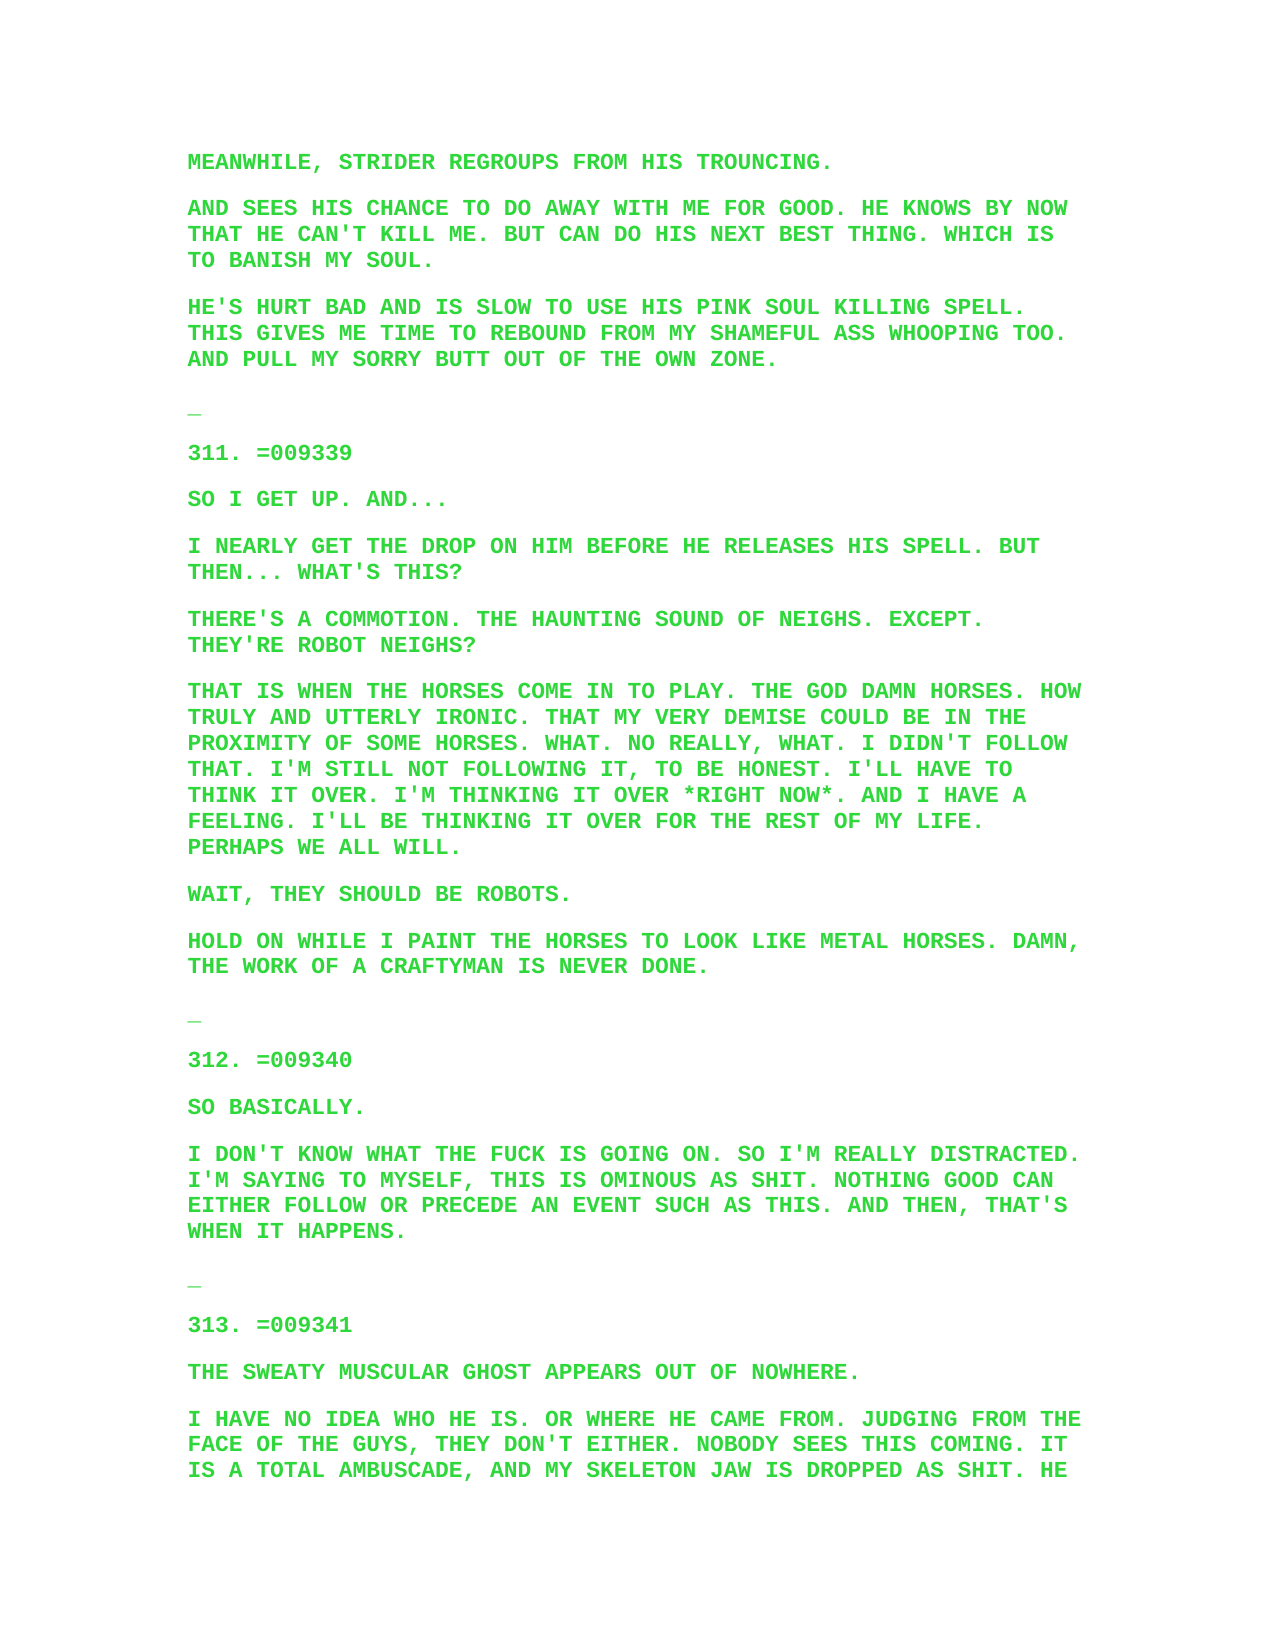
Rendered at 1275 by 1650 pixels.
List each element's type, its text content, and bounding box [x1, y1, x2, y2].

text _ [187, 1267, 1087, 1292]
text SO BASICALLY. [187, 1095, 1087, 1121]
text SO I GET UP. AND... [187, 488, 1087, 513]
text I HAVE NO IDEA WHO HE IS. OR WHERE HE CAME FROM. JUDGING FROM THE FACE OF THE GUYS, THEY DON'T EITHER. NOBODY SEES THIS COMING. IT IS A TOTAL AMBUSCADE, AND MY SKELETON JAW IS DROPPED AS SHIT. HE [187, 1407, 1087, 1485]
text THERE'S A COMMOTION. THE HAUNTING SOUND OF NEIGHS. EXCEPT. THEY'RE ROBOT NEIGHS? [187, 607, 1087, 659]
text _ [187, 1002, 1087, 1028]
text I NEARLY GET THE DROP ON HIM BEFORE HE RELEASES HIS SPELL. BUT THEN... WHAT'S THIS? [187, 534, 1087, 586]
text 312. =009340 [187, 1048, 1087, 1074]
text _ [187, 394, 1087, 420]
text HE'S HURT BAD AND IS SLOW TO USE HIS PINK SOUL KILLING SPELL. THIS GIVES ME TIME TO REBOUND FROM MY SHAMEFUL ASS WHOOPING TOO. AND PULL MY SORRY BUTT OUT OF THE OWN ZONE. [187, 295, 1087, 373]
text WAIT, THEY SHOULD BE ROBOTS. [187, 882, 1087, 908]
text 311. =009339 [187, 441, 1087, 467]
text AND SEES HIS CHANCE TO DO AWAY WITH ME FOR GOOD. HE KNOWS BY NOW THAT HE CAN'T KILL ME. BUT CAN DO HIS NEXT BEST THING. WHICH IS TO BANISH MY SOUL. [187, 197, 1087, 274]
text HOLD ON WHILE I PAINT THE HORSES TO LOOK LIKE METAL HORSES. DAMN, THE WORK OF A CRAFTYMAN IS NEVER DONE. [187, 929, 1087, 981]
text MEANWHILE, STRIDER REGROUPS FROM HIS TROUNCING. [187, 150, 1087, 176]
text THAT IS WHEN THE HORSES COME IN TO PLAY. THE GOD DAMN HORSES. HOW TRULY AND UTTERLY IRONIC. THAT MY VERY DEMISE COULD BE IN THE PROXIMITY OF SOME HORSES. WHAT. NO REALLY, WHAT. I DIDN'T FOLLOW THAT. I'M STILL NOT FOLLOWING IT, TO BE HONEST. I'LL HAVE TO THINK IT OVER. I'M THINKING IT OVER *RIGHT NOW*. AND I HAVE A FEELING. I'LL BE THINKING IT OVER FOR THE REST OF MY LIFE. PERHAPS WE ALL WILL. [187, 680, 1087, 861]
text THE SWEATY MUSCULAR GHOST APPEARS OUT OF NOWHERE. [187, 1360, 1087, 1386]
text 313. =009341 [187, 1313, 1087, 1339]
text I DON'T KNOW WHAT THE FUCK IS GOING ON. SO I'M REALLY DISTRACTED. I'M SAYING TO MYSELF, THIS IS OMINOUS AS SHIT. NOTHING GOOD CAN EITHER FOLLOW OR PRECEDE AN EVENT SUCH AS THIS. AND THEN, THAT'S WHEN IT HAPPENS. [187, 1142, 1087, 1246]
